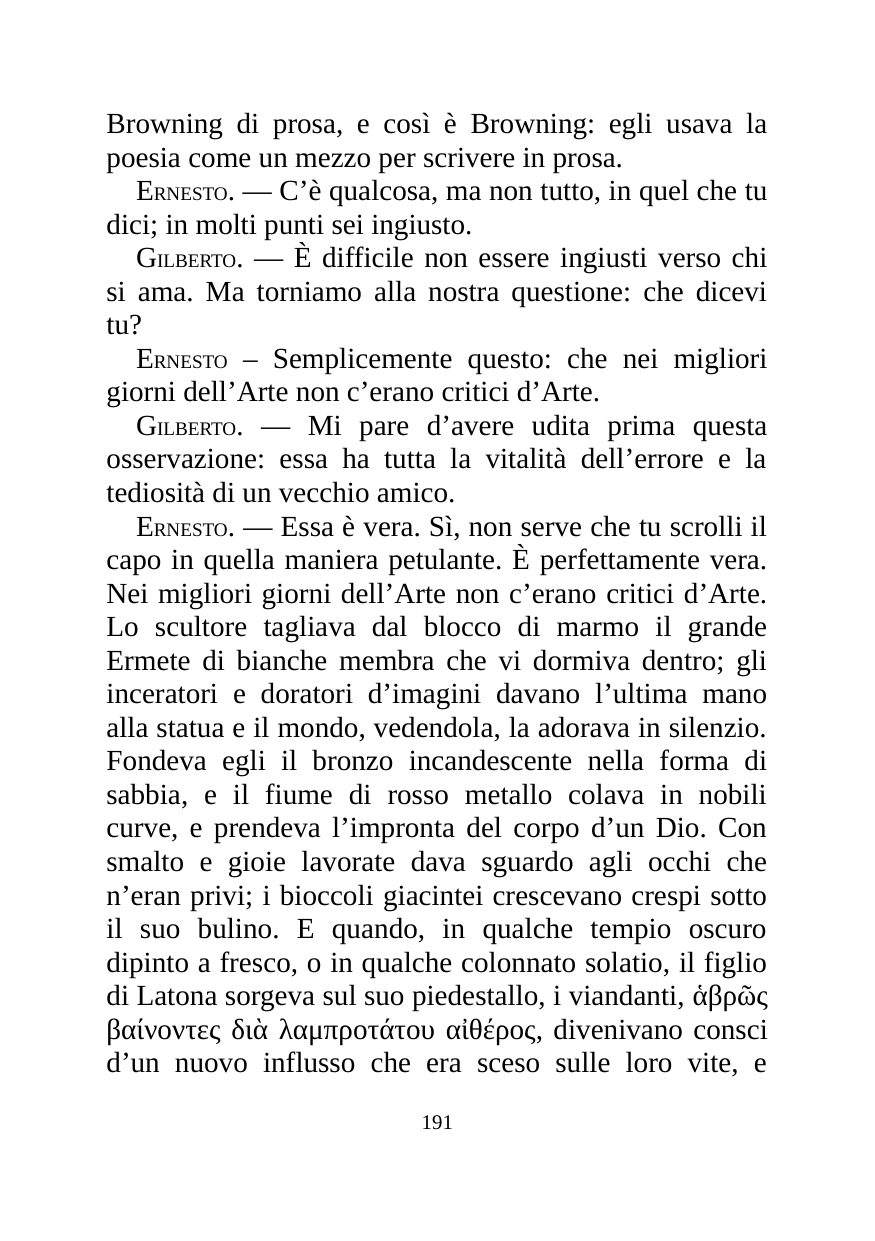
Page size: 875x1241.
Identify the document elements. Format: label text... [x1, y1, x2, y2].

text Gilberto. — È difficile non essere ingiusti verso chi si ama. Ma torniamo alla nostra questione: che dicevi tu? [106, 240, 768, 341]
text Ernesto. — Essa è vera. Sì, non serve che tu scrolli il capo in quella maniera petulante. È perfettamente vera. Nei migliori giorni dell’Arte non c’erano critici d’Arte. Lo scultore tagliava dal blocco di marmo il grande Ermete di bianche membra che vi dormiva dentro; gli inceratori e doratori d’imagini davano l’ultima mano alla statua e il mondo, vedendola, la adorava in silenzio. Fondeva egli il bronzo incandescente nella forma di sabbia, e il fiume di rosso metallo colava in nobili curve, e prendeva l’impronta del corpo d’un Dio. Con smalto e gioie lavorate dava sguardo agli occhi che n’eran privi; i bioccoli giacintei crescevano crespi sotto il suo bulino. E quando, in qualche tempio oscuro dipinto a fresco, o in qualche colonnato solatio, il figlio di Latona sorgeva sul suo piedestallo, i viandanti, ἁβρῶς βαίνοντες διὰ λαμπροτάτου αἰθέρος, divenivano consci d’un nuovo influsso che era sceso sulle loro vite, e [106, 509, 768, 1079]
text Ernesto. — C’è qualcosa, ma non tutto, in quel che tu dici; in molti punti sei ingiusto. [106, 173, 768, 240]
text Ernesto – Semplicemente questo: che nei migliori giorni dell’Arte non c’erano critici d’Arte. [106, 341, 768, 408]
text Gilberto. — Mi pare d’avere udita prima questa osservazione: essa ha tutta la vitalità dell’errore e la tediosità di un vecchio amico. [106, 408, 768, 509]
text Browning di prosa, e così è Browning: egli usava la poesia come un mezzo per scrivere in prosa. [106, 106, 768, 173]
